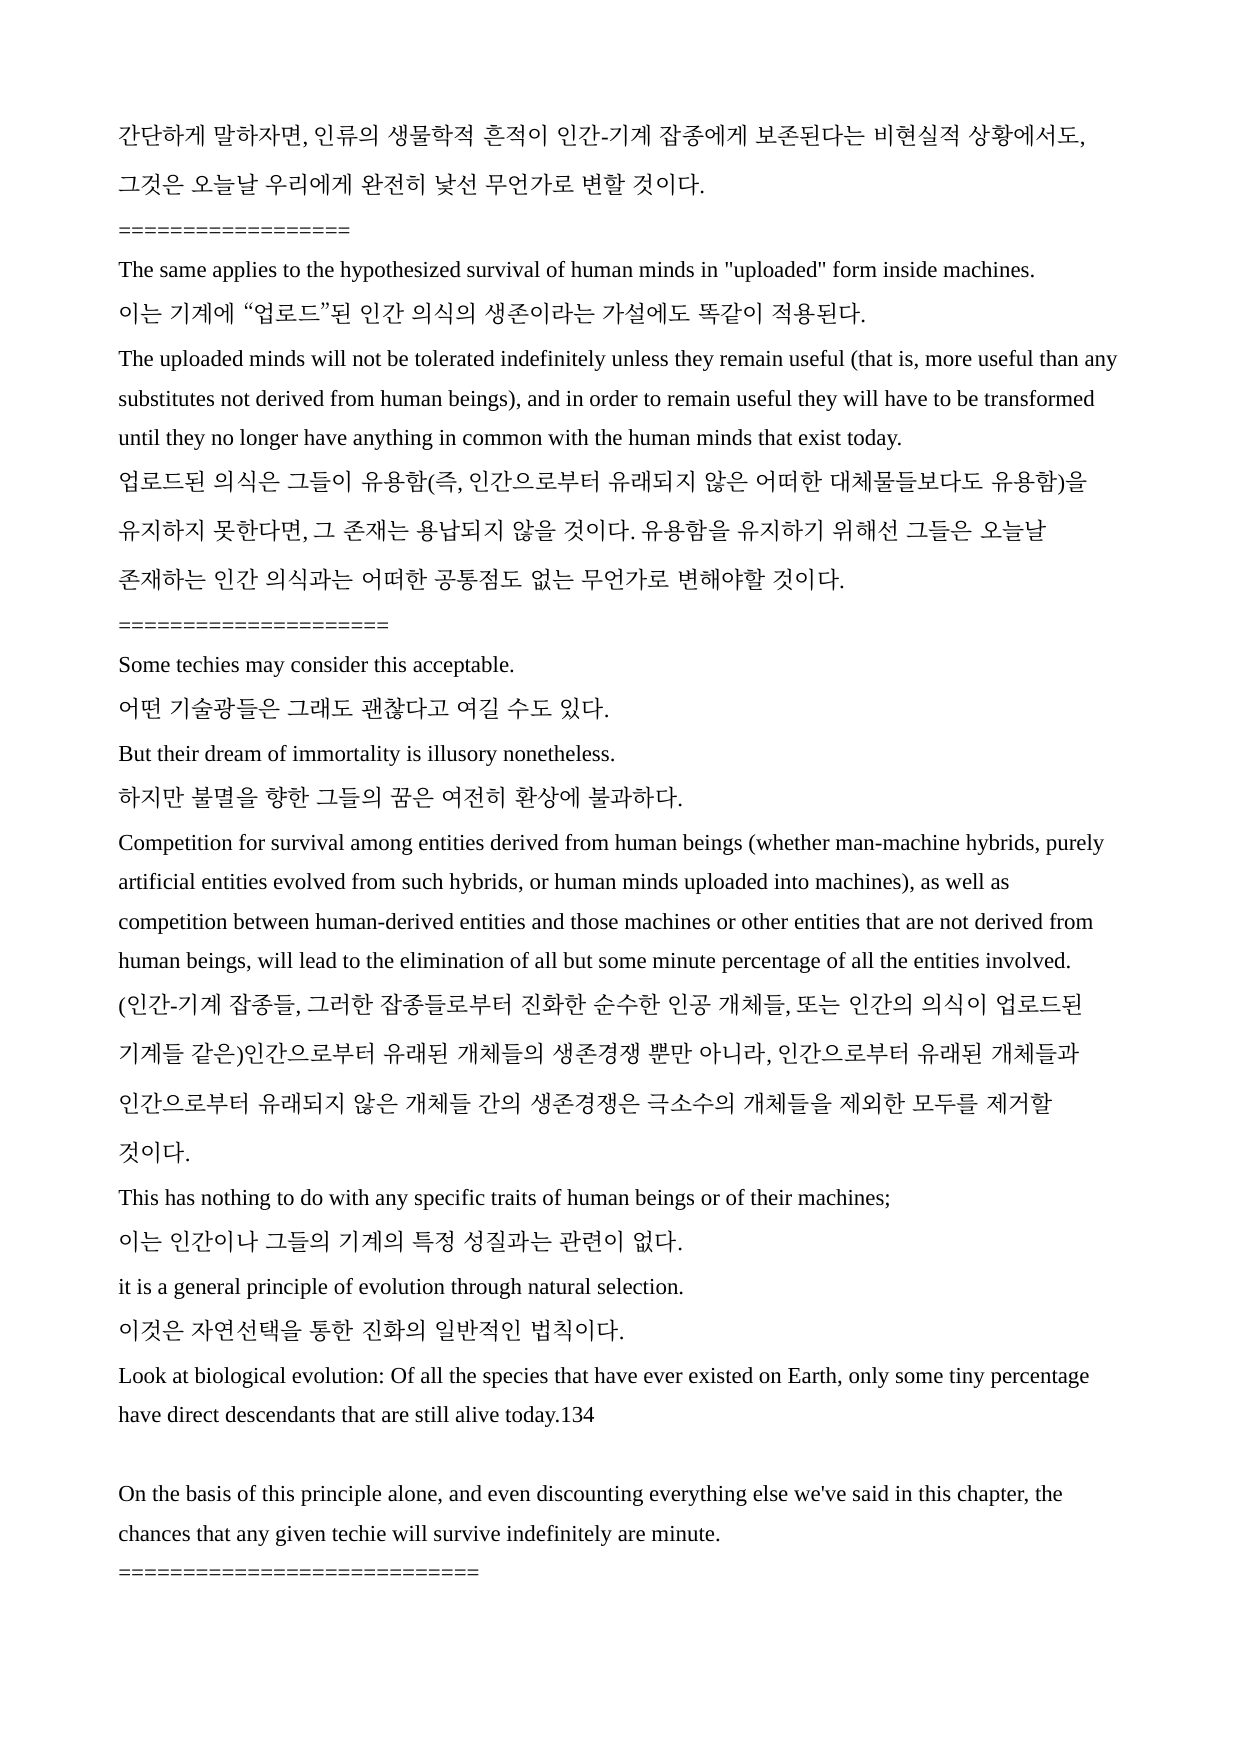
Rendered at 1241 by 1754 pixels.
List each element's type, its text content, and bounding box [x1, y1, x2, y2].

text ================== [118, 217, 1122, 243]
text Some techies may consider this acceptable. [118, 651, 1122, 678]
text This has nothing to do with any specific traits of human beings or of their machines; [118, 1184, 1122, 1211]
text On the basis of this principle alone, and even discounting everything else we've said in this chapter, the chances that any given techie will survive indefinitely are minute. [118, 1481, 1122, 1546]
text it is a general principle of evolution through natural selection. [118, 1273, 1122, 1299]
text 어떤 기술광들은 그래도 괜찮다고 여길 수도 있다. [118, 691, 1122, 724]
text Look at biological evolution: Of all the species that have ever existed on Earth, only some tiny percentage have direct descendants that are still alive today.134 [118, 1362, 1122, 1428]
text ===================== [118, 612, 1122, 638]
text ============================ [118, 1559, 1122, 1586]
text 이는 인간이나 그들의 기계의 특정 성질과는 관련이 없다. [118, 1224, 1122, 1257]
text (인간-기계 잡종들, 그러한 잡종들로부터 진화한 순수한 인공 개체들, 또는 인간의 의식이 업로드된 기계들 같은)인간으로부터 유래된 개체들의 생존경쟁 뿐만 아니라, 인간으로부터 유래된 개체들과 인간으로부터 유래되지 않은 개체들 간의 생존경쟁은 극소수의 개체들을 제외한 모두를 제거할 것이다. [118, 987, 1122, 1168]
text 간단하게 말하자면, 인류의 생물학적 흔적이 인간-기계 잡종에게 보존된다는 비현실적 상황에서도, 그것은 오늘날 우리에게 완전히 낯선 무언가로 변할 것이다. [118, 118, 1122, 200]
text 업로드된 의식은 그들이 유용함(즉, 인간으로부터 유래되지 않은 어떠한 대체물들보다도 유용함)을 유지하지 못한다면, 그 존재는 용납되지 않을 것이다. 유용함을 유지하기 위해선 그들은 오늘날 존재하는 인간 의식과는 어떠한 공통점도 없는 무언가로 변해야할 것이다. [118, 464, 1122, 595]
text Competition for survival among entities derived from human beings (whether man-machine hybrids, purely artificial entities evolved from such hybrids, or human minds uploaded into machines), as well as competition between human-derived entities and those machines or other entities that are not derived from human beings, will lead to the elimination of all but some minute percentage of all the entities involved. [118, 829, 1122, 974]
text 하지만 불멸을 향한 그들의 꿈은 여전히 환상에 불과하다. [118, 779, 1122, 812]
text 이것은 자연선택을 통한 진화의 일반적인 법칙이다. [118, 1313, 1122, 1346]
text But their dream of immortality is illusory nonetheless. [118, 740, 1122, 766]
text The same applies to the hypothesized survival of human minds in "uploaded" form inside machines. [118, 256, 1122, 283]
text The uploaded minds will not be tolerated indefinitely unless they remain useful (that is, more useful than any substitutes not derived from human beings), and in order to remain useful they will have to be transformed until they no longer have anything in common with the human minds that exist today. [118, 345, 1122, 451]
text 이는 기계에 “업로드”된 인간 의식의 생존이라는 가설에도 똑같이 적용된다. [118, 296, 1122, 329]
